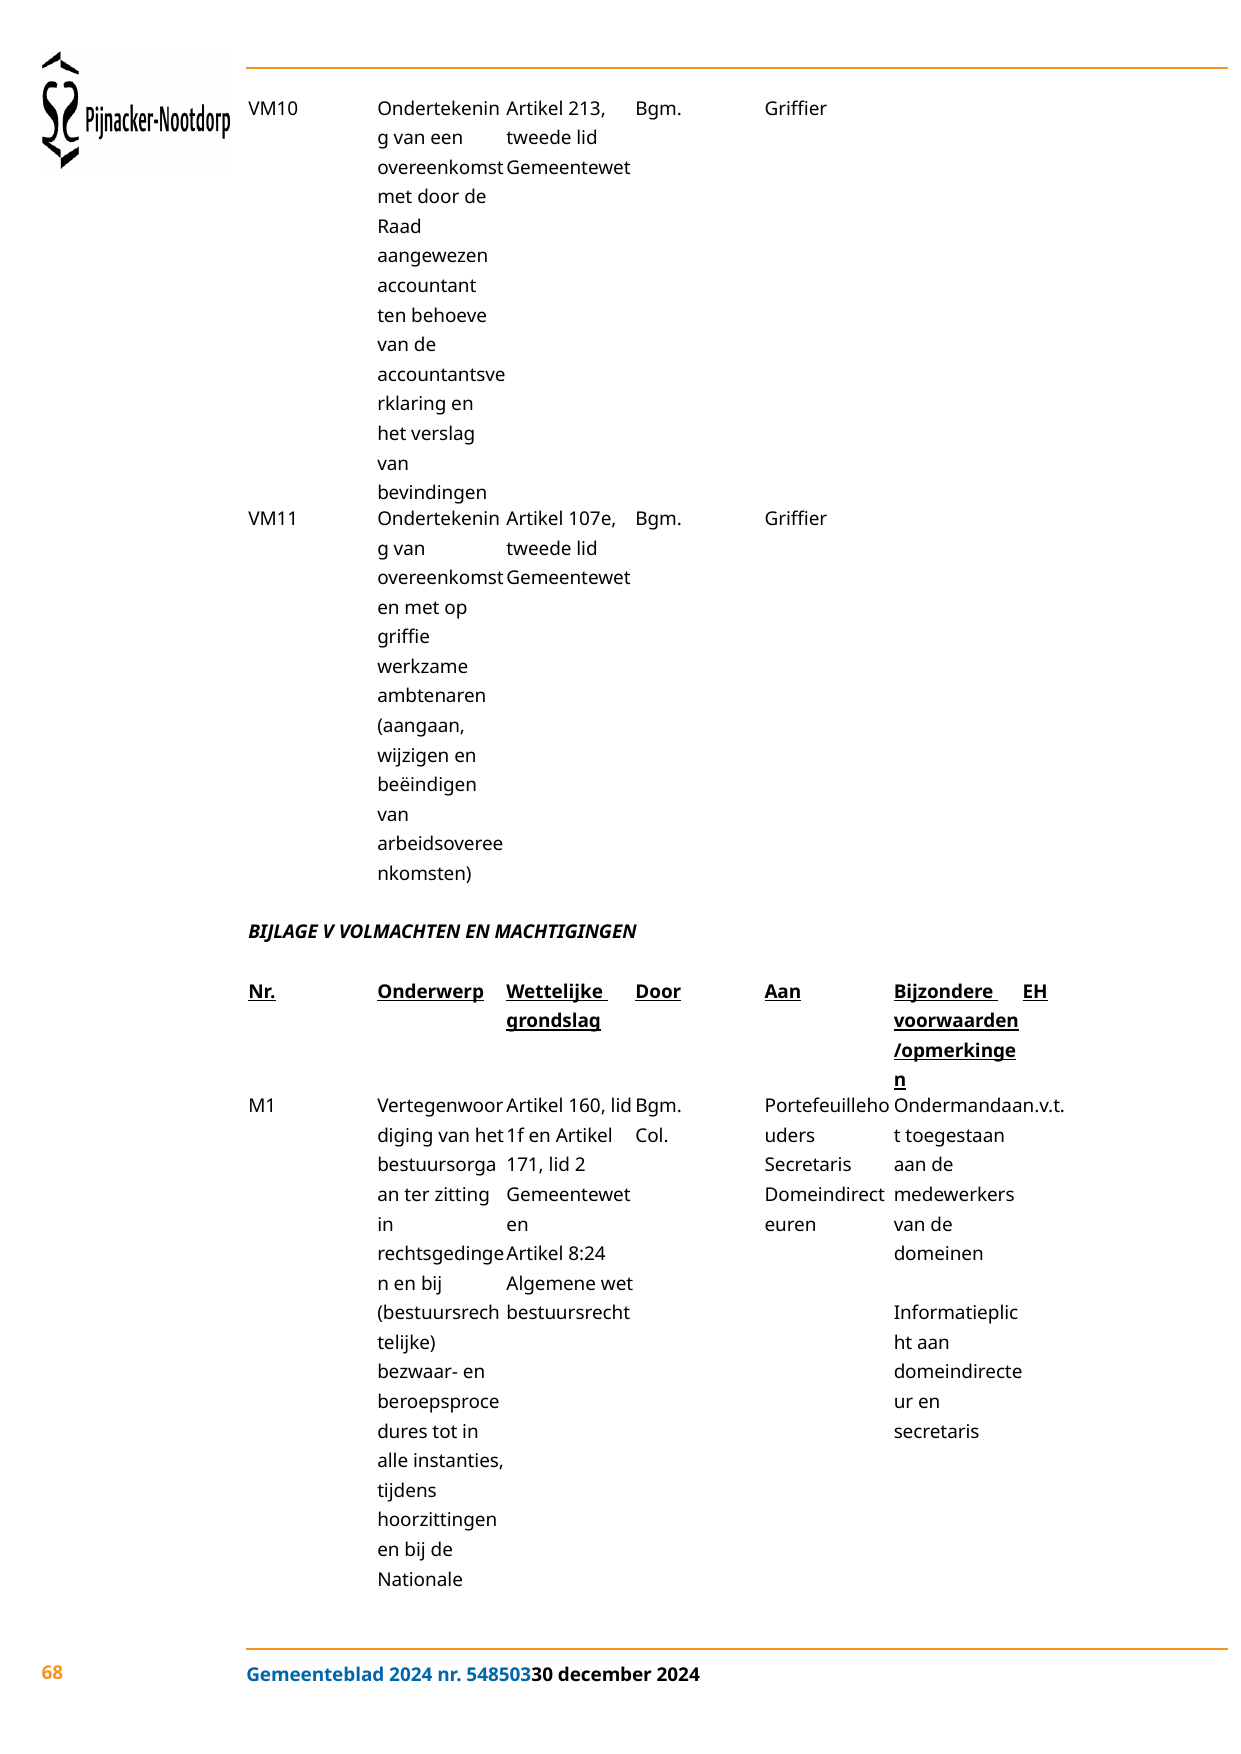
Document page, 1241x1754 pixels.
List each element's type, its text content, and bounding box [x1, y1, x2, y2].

table_cell Griffier [764, 505, 893, 886]
table_cell VM11 [248, 505, 377, 886]
table_cell Bgm. Col. [635, 1093, 764, 1591]
table_cell M1 [248, 1093, 377, 1591]
table_cell VM10 [248, 95, 377, 505]
picture [41, 47, 231, 172]
table_cell [1023, 95, 1152, 505]
table_cell [894, 505, 1022, 886]
table_header Aan [764, 978, 893, 1092]
table_cell [894, 95, 1022, 505]
table_cell Bgm. [635, 505, 764, 886]
table_header Door [635, 978, 764, 1092]
table_cell Portefeuillehouders Secretaris Domeindirecteuren [764, 1093, 893, 1591]
table_cell n.v.t. [1023, 1093, 1152, 1591]
table_header Bijzondere voorwaarden/opmerkingen [894, 978, 1022, 1092]
table_header Nr. [248, 978, 377, 1092]
table_header Wettelijke grondslag [506, 978, 635, 1092]
table_cell Artikel 160, lid 1f en Artikel 171, lid 2 Gemeentewet en Artikel 8:24 Algemene wet bestuursrecht [506, 1093, 635, 1591]
table_cell Griffier [764, 95, 893, 505]
text BIJLAGE V VOLMACHTEN EN MACHTIGINGEN [248, 919, 1152, 944]
table_cell [1023, 505, 1152, 886]
table_cell Bgm. [635, 95, 764, 505]
table_cell Ondertekening van een overeenkomst met door de Raad aangewezen accountant ten behoeve van de accountantsverklaring en het verslag van bevindingen [377, 95, 506, 505]
table_cell Ondertekening van overeenkomsten met op griffie werkzame ambtenaren (aangaan, wijzigen en beëindigen van arbeidsovereenkomsten) [377, 505, 506, 886]
table_cell Artikel 213, tweede lid Gemeentewet [506, 95, 635, 505]
table_cell Ondermandaat toegestaan aan de medewerkers van de domeinen Informatieplicht aan domeindirecteur en secretaris [894, 1093, 1022, 1591]
table_header EH [1023, 978, 1152, 1092]
table_header Onderwerp [377, 978, 506, 1092]
table_cell Artikel 107e, tweede lid Gemeentewet [506, 505, 635, 886]
table_cell Vertegenwoordiging van het bestuursorgaan ter zitting in rechtsgedingen en bij (bestuursrechtelijke) bezwaar- en beroepsprocedures tot in alle instanties, tijdens hoorzittingen en bij de Nationale [377, 1093, 506, 1591]
